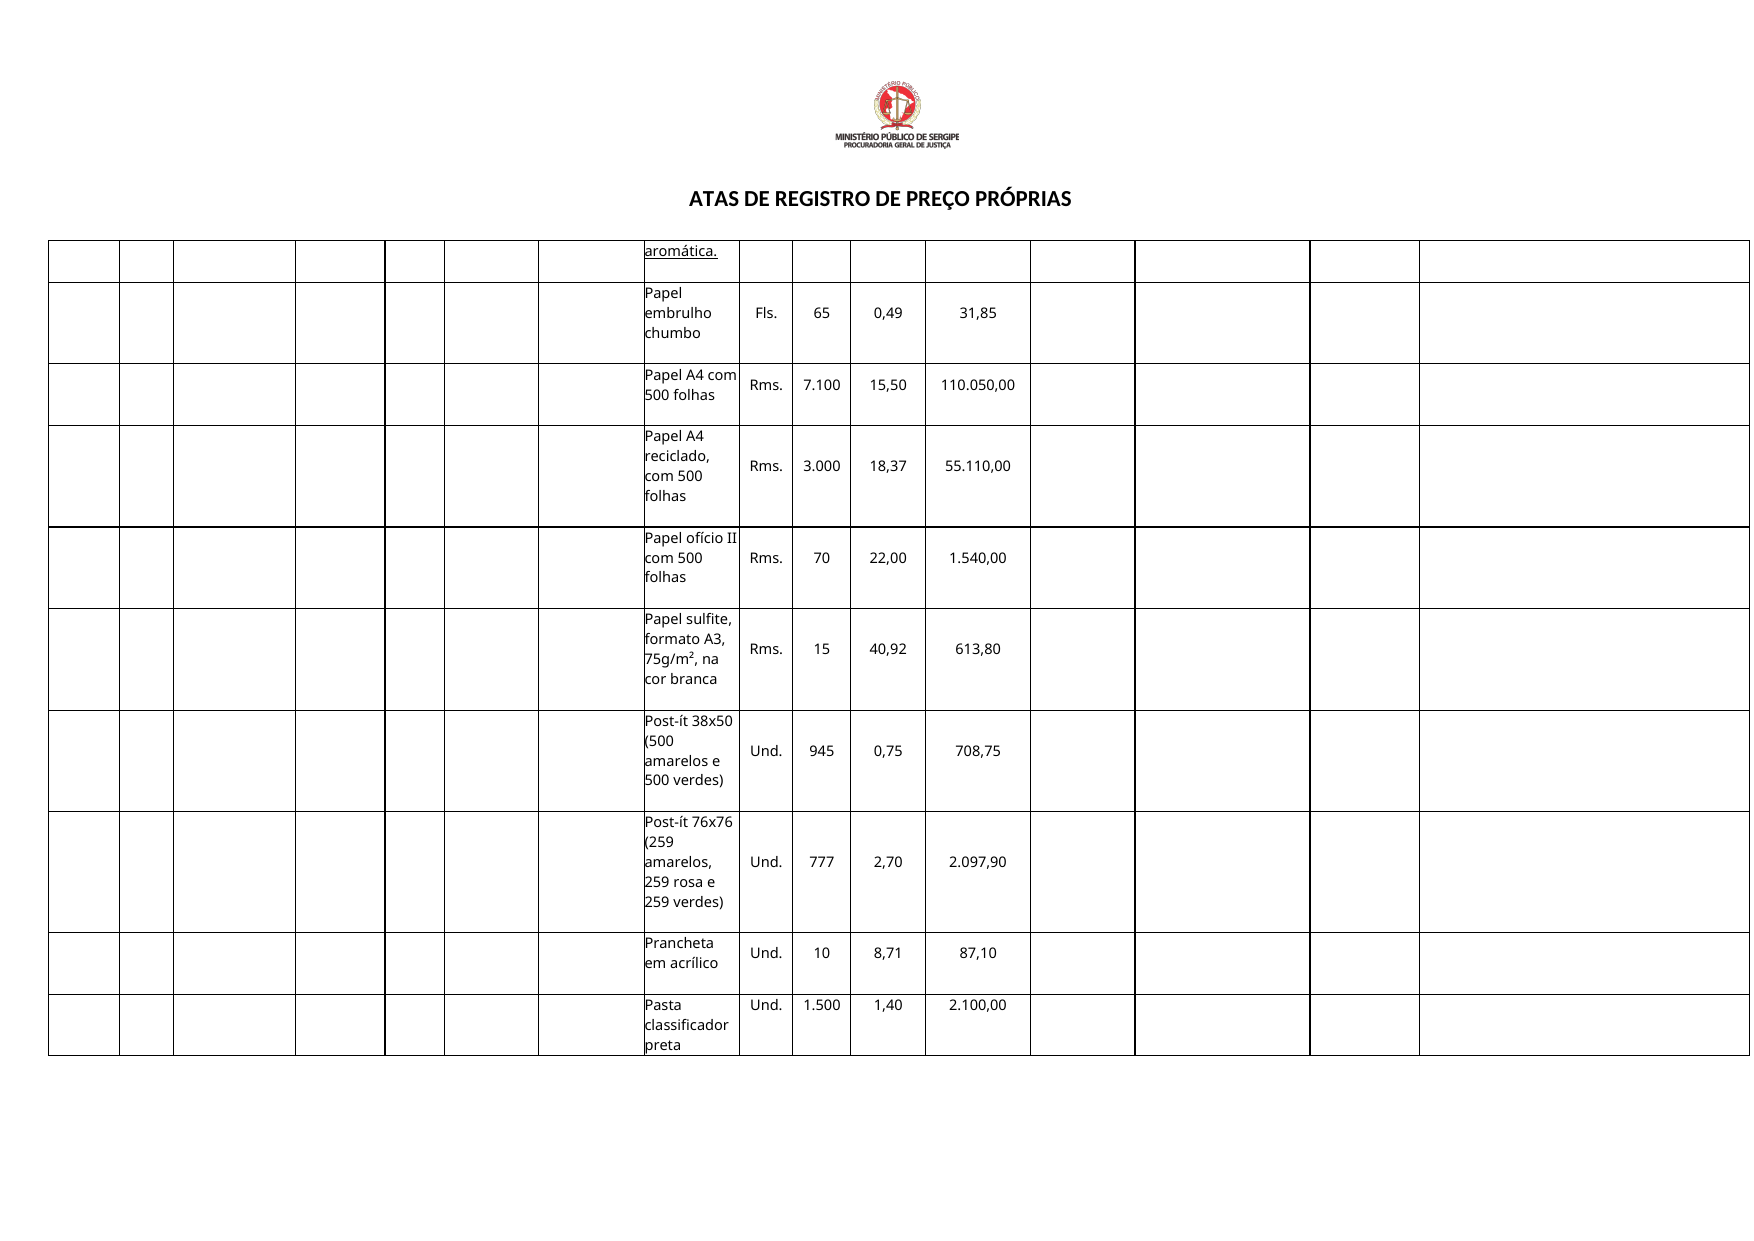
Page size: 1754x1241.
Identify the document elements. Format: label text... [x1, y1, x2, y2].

table_cell [174, 711, 295, 811]
table_cell [539, 364, 644, 425]
table_cell [49, 528, 119, 608]
table_cell [120, 933, 173, 994]
table_cell [1136, 609, 1309, 709]
table_cell [120, 426, 173, 526]
table_cell [49, 609, 119, 709]
table_cell [49, 711, 119, 811]
table_cell 2.097,90 [926, 812, 1030, 932]
table_cell 31,85 [926, 283, 1030, 363]
table_cell [1136, 812, 1309, 932]
picture [835, 81, 959, 149]
table_cell [1031, 241, 1134, 282]
table_cell [1136, 426, 1309, 526]
table_cell [174, 241, 295, 282]
table_cell [445, 241, 538, 282]
table_cell Und. [740, 933, 792, 994]
table_cell [174, 812, 295, 932]
table_cell [445, 426, 538, 526]
table_cell [1136, 364, 1309, 425]
table_cell [174, 933, 295, 994]
table_cell [1311, 283, 1419, 363]
table_cell [1311, 711, 1419, 811]
table_cell [1031, 283, 1134, 363]
table_cell [539, 812, 644, 932]
table_cell 777 [793, 812, 850, 932]
table_cell [174, 995, 295, 1055]
table_cell 1.540,00 [926, 528, 1030, 608]
table_cell [1311, 609, 1419, 709]
table_cell [539, 933, 644, 994]
table_cell [1031, 528, 1134, 608]
table_cell [174, 364, 295, 425]
table_cell 65 [793, 283, 850, 363]
table_cell [49, 995, 119, 1055]
table_cell [296, 995, 384, 1055]
table_cell [120, 812, 173, 932]
table_cell Und. [740, 995, 792, 1055]
table_cell [445, 711, 538, 811]
table_cell [539, 426, 644, 526]
table_cell [49, 241, 119, 282]
table_cell [445, 283, 538, 363]
table_cell [539, 995, 644, 1055]
table_cell 1.500 [793, 995, 850, 1055]
table_cell [1031, 933, 1134, 994]
table_cell [1420, 528, 1749, 608]
table_cell [1420, 364, 1749, 425]
table_cell [1311, 528, 1419, 608]
table_cell 10 [793, 933, 850, 994]
table_cell [1031, 609, 1134, 709]
table_cell Rms. [740, 426, 792, 526]
table_cell Pasta classificador preta [645, 995, 739, 1055]
table_cell Papel sulfite, formato A3, 75g/m², na cor branca [645, 609, 739, 709]
table_cell [1311, 364, 1419, 425]
table_cell Papel embrulho chumbo [645, 283, 739, 363]
table_cell Prancheta em acrílico [645, 933, 739, 994]
table_cell [296, 283, 384, 363]
table_cell 708,75 [926, 711, 1030, 811]
table_cell [120, 283, 173, 363]
table_cell [49, 364, 119, 425]
table_cell [120, 609, 173, 709]
table_cell 945 [793, 711, 850, 811]
table_cell [386, 364, 444, 425]
table_cell [386, 933, 444, 994]
table_cell [1420, 241, 1749, 282]
table_cell [1136, 711, 1309, 811]
table_cell Papel ofício II com 500 folhas [645, 528, 739, 608]
table_cell [445, 364, 538, 425]
table_cell [296, 609, 384, 709]
table_cell [120, 241, 173, 282]
table_cell 7.100 [793, 364, 850, 425]
table_cell [1136, 283, 1309, 363]
table_cell [1420, 933, 1749, 994]
table_cell 87,10 [926, 933, 1030, 994]
table_cell [174, 426, 295, 526]
table_cell [49, 283, 119, 363]
table_cell [1311, 995, 1419, 1055]
table_cell 613,80 [926, 609, 1030, 709]
table_cell 15,50 [851, 364, 925, 425]
table_cell [386, 528, 444, 608]
table_cell [296, 528, 384, 608]
table_cell [539, 528, 644, 608]
table_cell [296, 426, 384, 526]
table_cell 70 [793, 528, 850, 608]
table_cell [296, 364, 384, 425]
table_cell [539, 241, 644, 282]
table_cell [539, 711, 644, 811]
table_cell 1,40 [851, 995, 925, 1055]
table_cell [1031, 426, 1134, 526]
table_cell [1136, 995, 1309, 1055]
table_cell [1420, 711, 1749, 811]
table_cell Fls. [740, 283, 792, 363]
table_cell [296, 933, 384, 994]
table_cell [386, 241, 444, 282]
table_cell [1311, 241, 1419, 282]
table_cell [1031, 364, 1134, 425]
table_cell 18,37 [851, 426, 925, 526]
table_cell 110.050,00 [926, 364, 1030, 425]
table_cell [120, 995, 173, 1055]
table_cell [120, 528, 173, 608]
table_cell [740, 241, 792, 282]
table_cell [1031, 711, 1134, 811]
table_cell 3.000 [793, 426, 850, 526]
table_cell Post-ít 38x50 (500 amarelos e 500 verdes) [645, 711, 739, 811]
table_cell [1311, 812, 1419, 932]
table_cell [49, 933, 119, 994]
table_cell [386, 609, 444, 709]
table_cell [445, 609, 538, 709]
table_cell [174, 609, 295, 709]
table_cell [296, 241, 384, 282]
table_cell [174, 283, 295, 363]
table_cell 40,92 [851, 609, 925, 709]
table_cell 0,49 [851, 283, 925, 363]
table_cell [793, 241, 850, 282]
table_cell [1311, 933, 1419, 994]
table_cell Rms. [740, 609, 792, 709]
table_cell [120, 364, 173, 425]
table_cell [926, 241, 1030, 282]
table_cell [386, 995, 444, 1055]
table_cell aromática. [645, 241, 739, 282]
table_cell [49, 812, 119, 932]
table_cell [386, 711, 444, 811]
table_cell Rms. [740, 364, 792, 425]
table_cell [445, 933, 538, 994]
table_cell Papel A4 reciclado, com 500 folhas [645, 426, 739, 526]
table_cell 2,70 [851, 812, 925, 932]
table_cell [1136, 933, 1309, 994]
table_cell [445, 995, 538, 1055]
table_cell 2.100,00 [926, 995, 1030, 1055]
table_cell Und. [740, 711, 792, 811]
table_cell [539, 283, 644, 363]
table_cell [296, 812, 384, 932]
table_cell [1136, 528, 1309, 608]
table_cell [1031, 812, 1134, 932]
table_cell [851, 241, 925, 282]
table_cell [49, 426, 119, 526]
table_cell 8,71 [851, 933, 925, 994]
table_cell 0,75 [851, 711, 925, 811]
table_cell [174, 528, 295, 608]
table_cell [1136, 241, 1309, 282]
table_cell 15 [793, 609, 850, 709]
table_cell [120, 711, 173, 811]
table_cell [445, 528, 538, 608]
table_cell [1031, 995, 1134, 1055]
table_cell [445, 812, 538, 932]
table_cell [1420, 426, 1749, 526]
table_cell [1420, 609, 1749, 709]
table_cell Und. [740, 812, 792, 932]
table_cell Rms. [740, 528, 792, 608]
table_cell [1420, 283, 1749, 363]
table_cell [296, 711, 384, 811]
table_cell Post-ít 76x76 (259 amarelos, 259 rosa e 259 verdes) [645, 812, 739, 932]
table_cell [1311, 426, 1419, 526]
table_cell [1420, 995, 1749, 1055]
table_cell [539, 609, 644, 709]
table_cell Papel A4 com 500 folhas [645, 364, 739, 425]
table_cell 22,00 [851, 528, 925, 608]
table_cell [386, 283, 444, 363]
table_cell [1420, 812, 1749, 932]
table_cell [386, 812, 444, 932]
table_cell [386, 426, 444, 526]
table_cell 55.110,00 [926, 426, 1030, 526]
